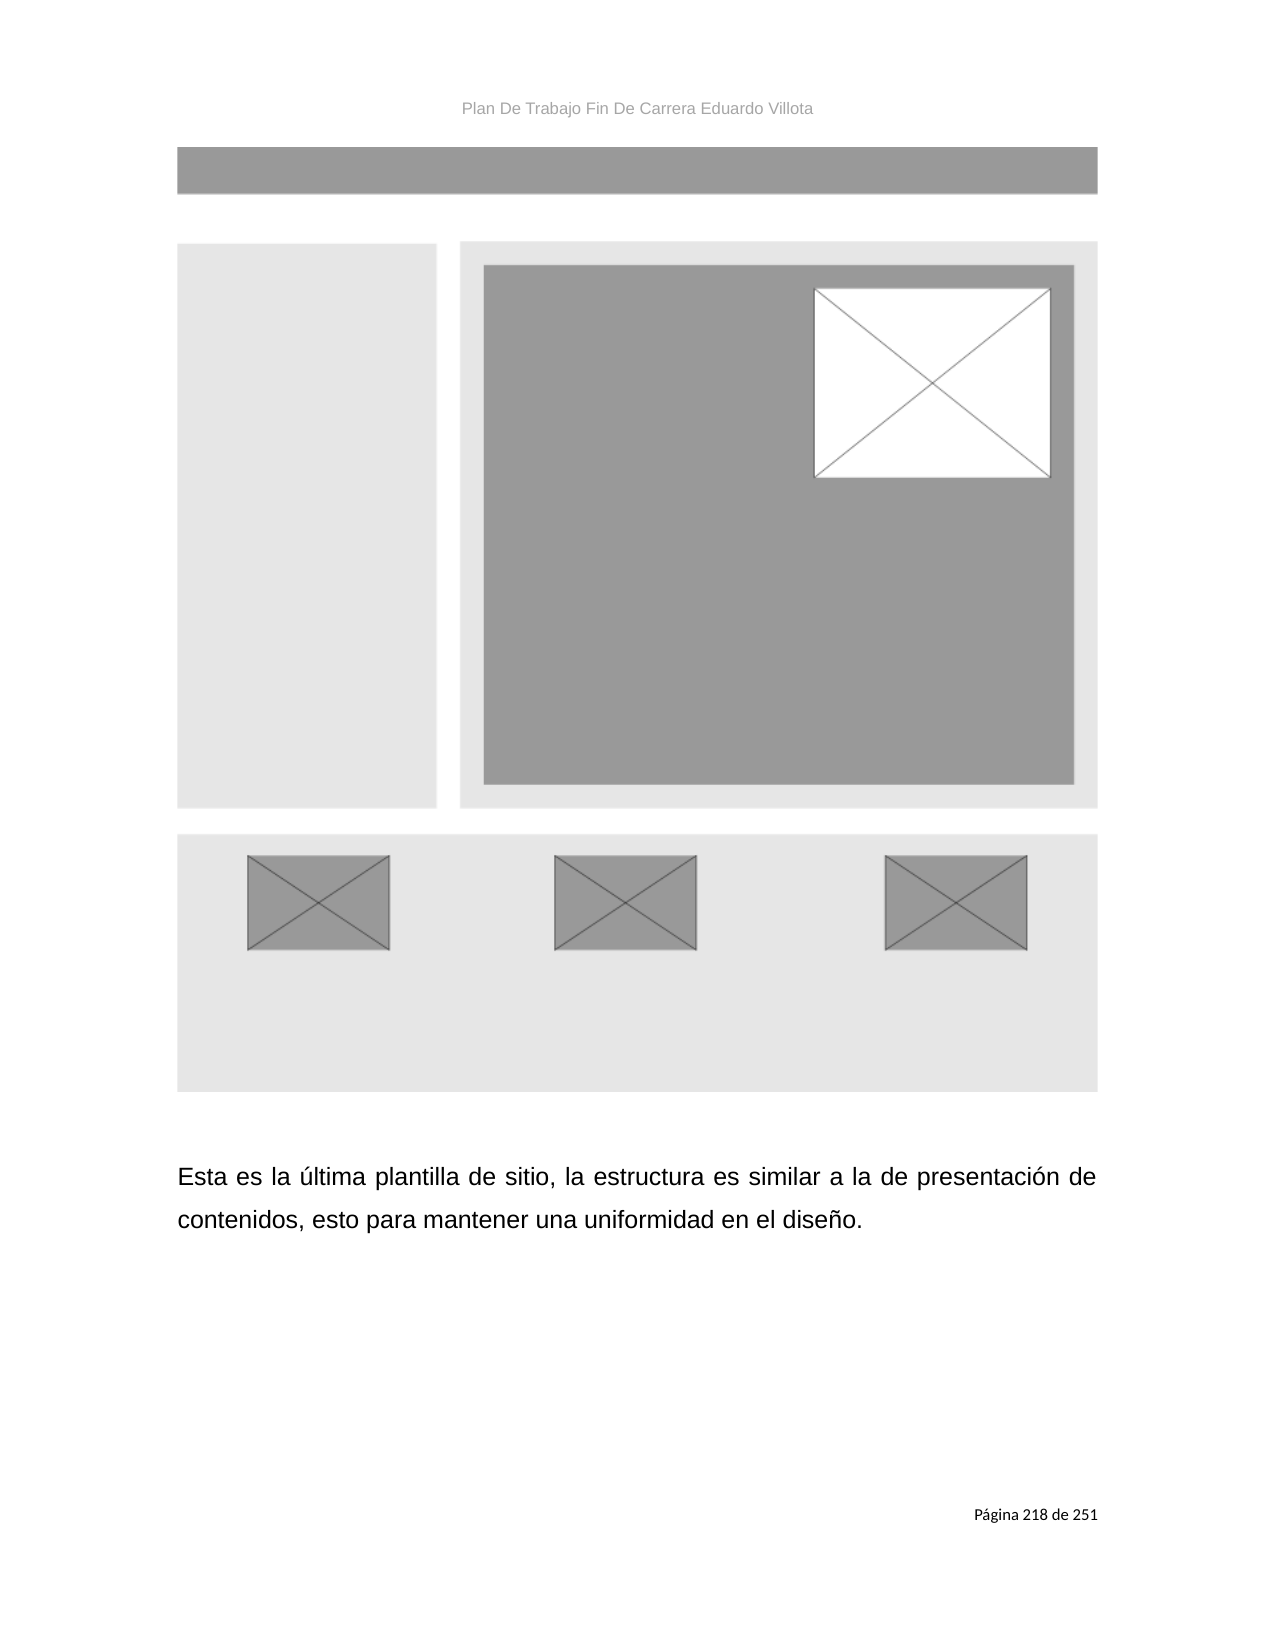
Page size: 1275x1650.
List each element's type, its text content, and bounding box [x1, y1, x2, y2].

picture [177, 147, 1098, 1092]
text Esta es la última plantilla de sitio, la estructura es similar a la de presentación de contenidos, esto para mantener una uniformidad en el diseño. [177, 1162, 1098, 1234]
